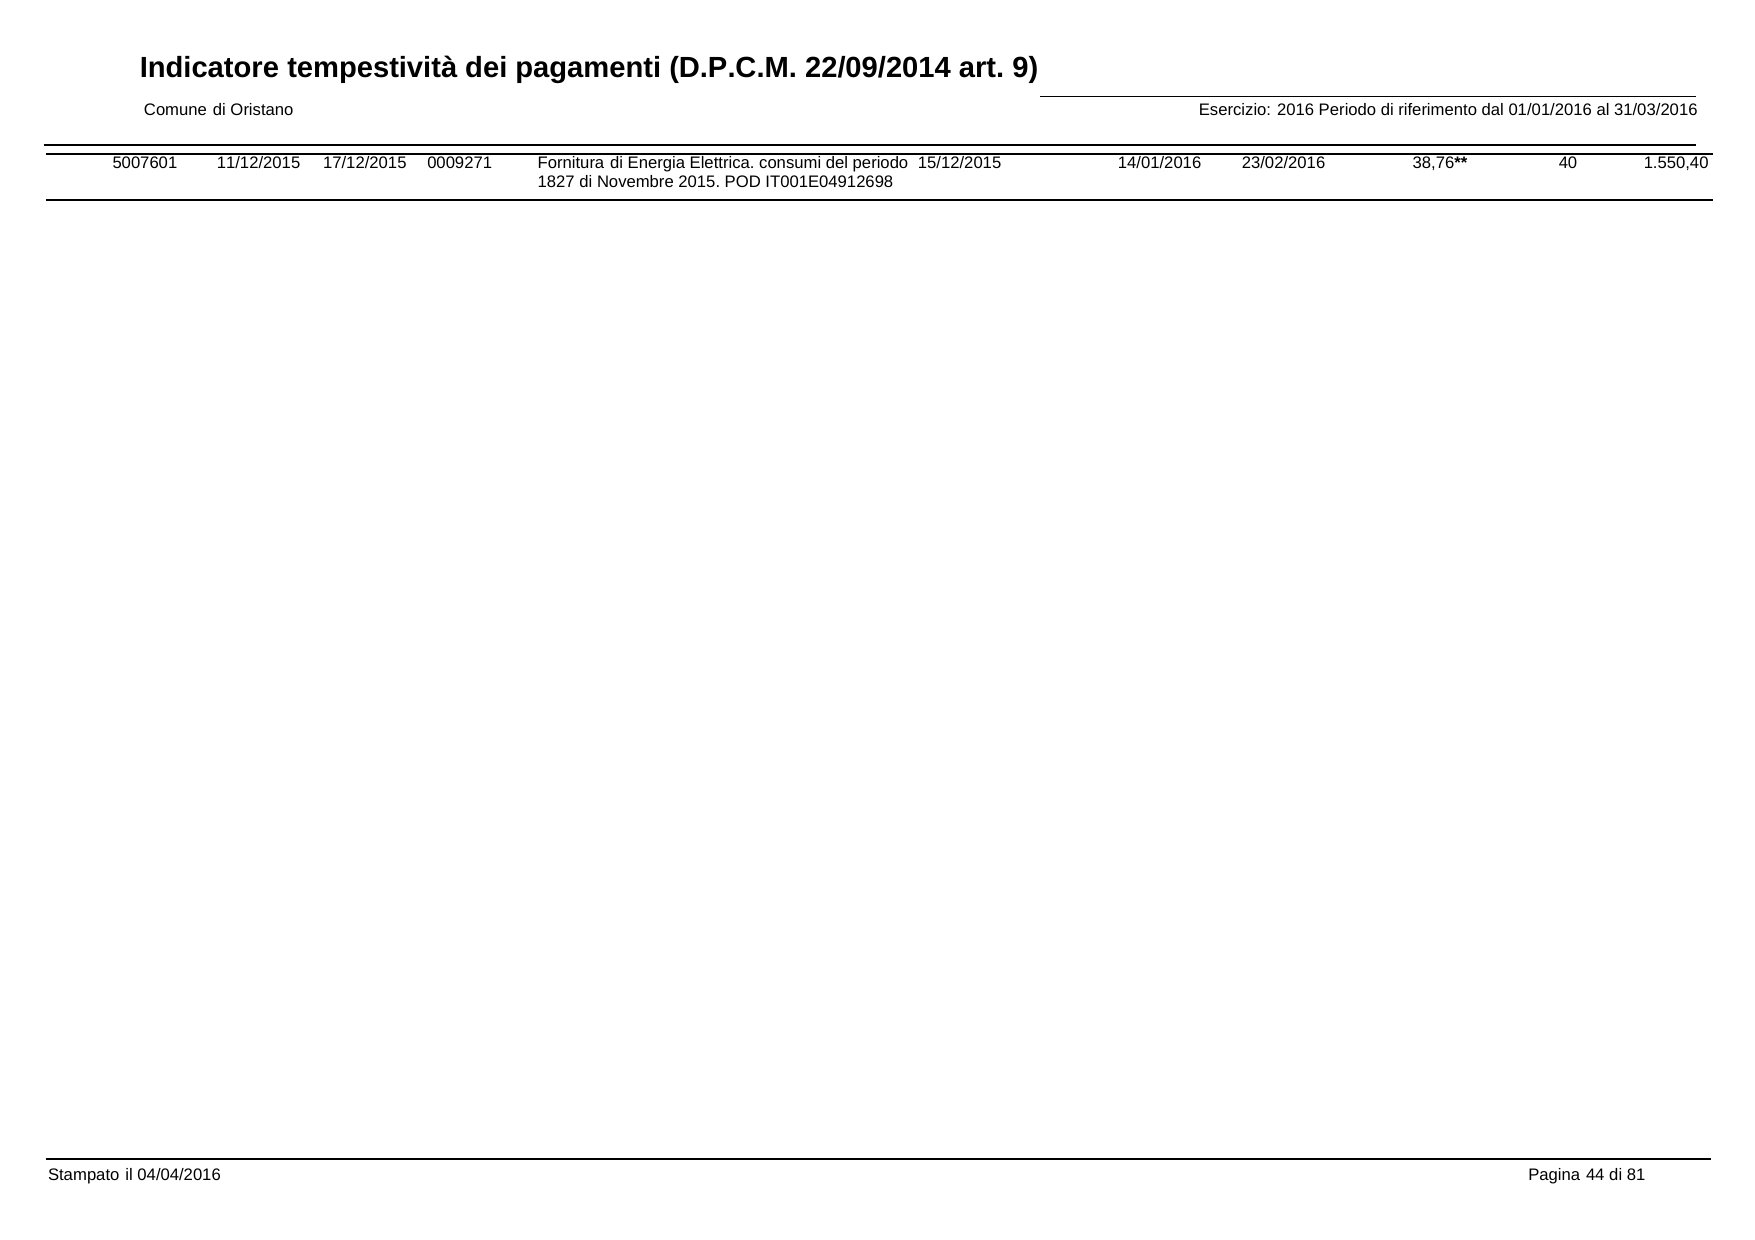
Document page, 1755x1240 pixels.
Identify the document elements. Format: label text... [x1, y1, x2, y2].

table_cell 5007601 [46, 155, 197, 199]
table_cell 17/12/2015 [311, 155, 417, 199]
table_cell 40 [1513, 155, 1606, 199]
table_cell 14/01/2016 [1082, 155, 1221, 199]
table_cell 1.550,40 [1606, 155, 1712, 199]
table_cell Fornitura di Energia Elettrica. consumi del periodo 15/12/2015 1827 di Novembre 2015. POD IT001E04912698 [515, 155, 1082, 199]
table_cell 0009271 [417, 155, 515, 199]
table_cell 38,76** [1364, 155, 1513, 199]
table_cell 23/02/2016 [1221, 155, 1364, 199]
table_cell 11/12/2015 [197, 155, 311, 199]
